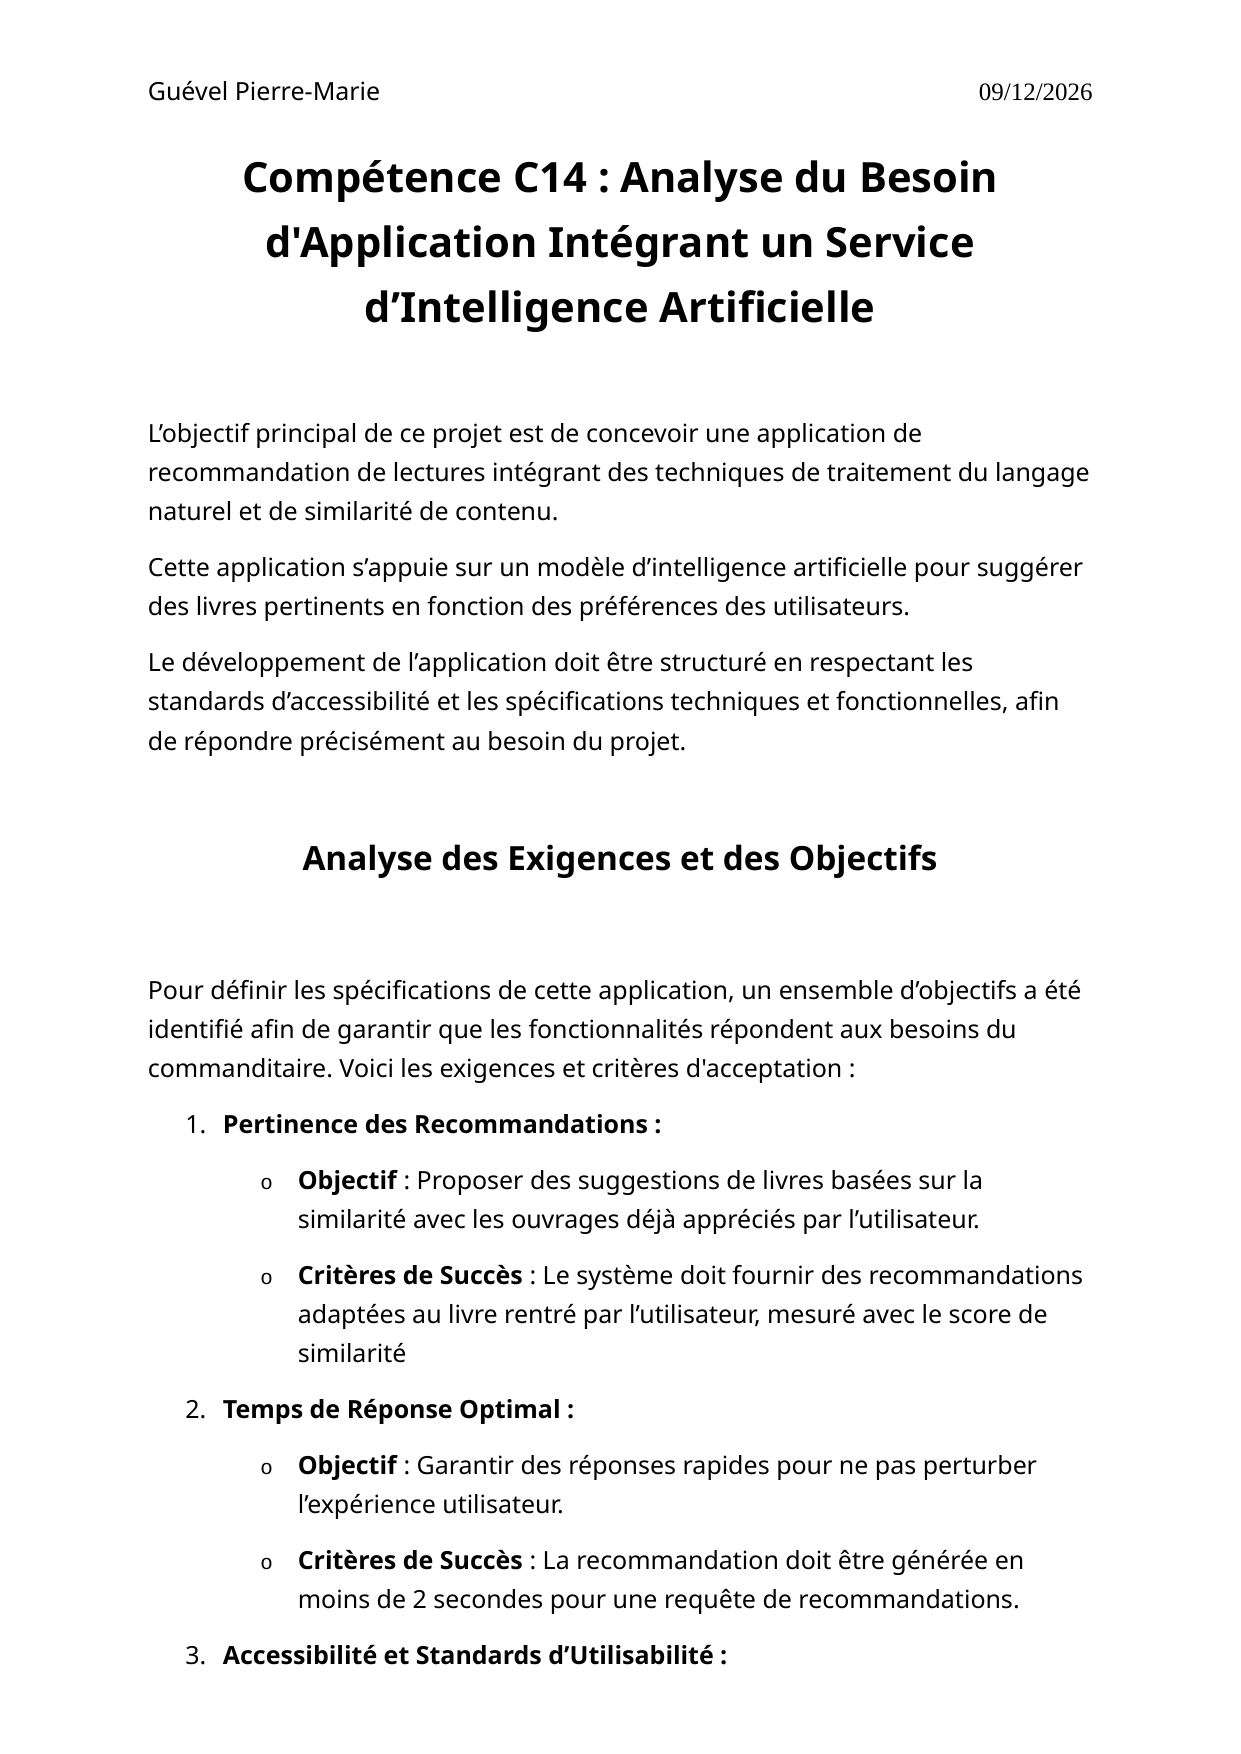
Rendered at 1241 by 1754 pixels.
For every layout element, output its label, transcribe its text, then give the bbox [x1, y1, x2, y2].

list Accessibilité et Standards d’Utilisabilité : [185, 1638, 1093, 1672]
text Le développement de l’application doit être structuré en respectant les standards d’accessibilité et les spécifications techniques et fonctionnelles, afin de répondre précisément au besoin du projet. [148, 645, 1093, 757]
text Analyse des Exigences et des Objectifs [148, 835, 1093, 880]
list Critères de Succès : La recommandation doit être générée en moins de 2 secondes pour une requête de recommandations. [260, 1543, 1093, 1616]
list Objectif : Garantir des réponses rapides pour ne pas perturber l’expérience utilisateur. [260, 1448, 1093, 1521]
list Pertinence des Recommandations : [185, 1107, 1093, 1141]
text Pour définir les spécifications de cette application, un ensemble d’objectifs a été identifié afin de garantir que les fonctionnalités répondent aux besoins du commanditaire. Voici les exigences et critères d'acceptation : [148, 973, 1093, 1085]
text Compétence C14 : Analyse du Besoin d'Application Intégrant un Service d’Intelligence Artificielle [148, 148, 1093, 335]
list Critères de Succès : Le système doit fournir des recommandations adaptées au livre rentré par l’utilisateur, mesuré avec le score de similarité [260, 1258, 1093, 1370]
list Objectif : Proposer des suggestions de livres basées sur la similarité avec les ouvrages déjà appréciés par l’utilisateur. [260, 1163, 1093, 1236]
text Cette application s’appuie sur un modèle d’intelligence artificielle pour suggérer des livres pertinents en fonction des préférences des utilisateurs. [148, 550, 1093, 623]
list Temps de Réponse Optimal : [185, 1392, 1093, 1426]
text L’objectif principal de ce projet est de concevoir une application de recommandation de lectures intégrant des techniques de traitement du langage naturel et de similarité de contenu. [148, 416, 1093, 528]
